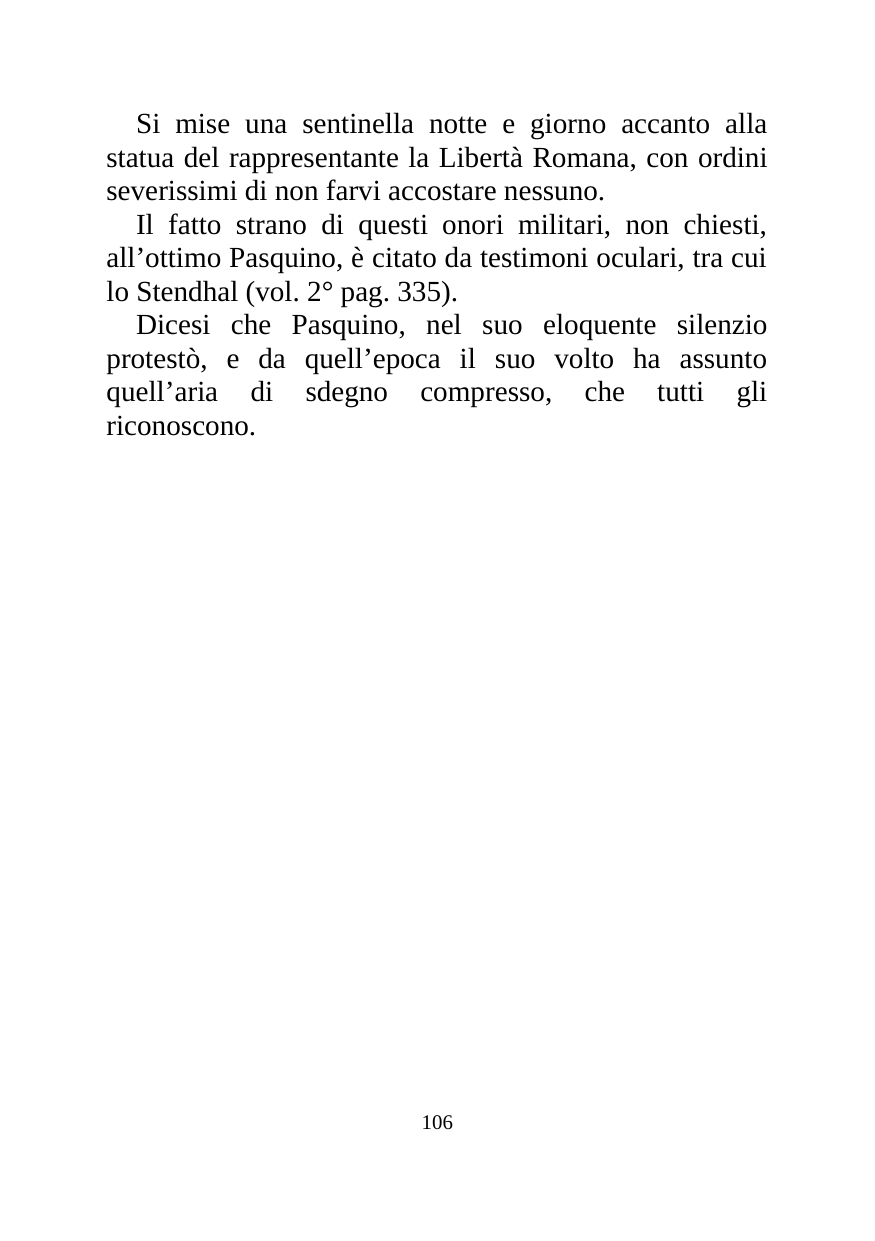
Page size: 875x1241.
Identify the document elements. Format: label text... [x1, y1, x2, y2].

text Dicesi che Pasquino, nel suo eloquente silenzio protestò, e da quell’epoca il suo volto ha assunto quell’aria di sdegno compresso, che tutti gli riconoscono. [106, 307, 768, 442]
text Il fatto strano di questi onori militari, non chiesti, all’ottimo Pasquino, è citato da testimoni oculari, tra cui lo Stendhal (vol. 2° pag. 335). [106, 207, 768, 307]
text Si mise una sentinella notte e giorno accanto alla statua del rappresentante la Libertà Romana, con ordini severissimi di non farvi accostare nessuno. [106, 106, 768, 207]
